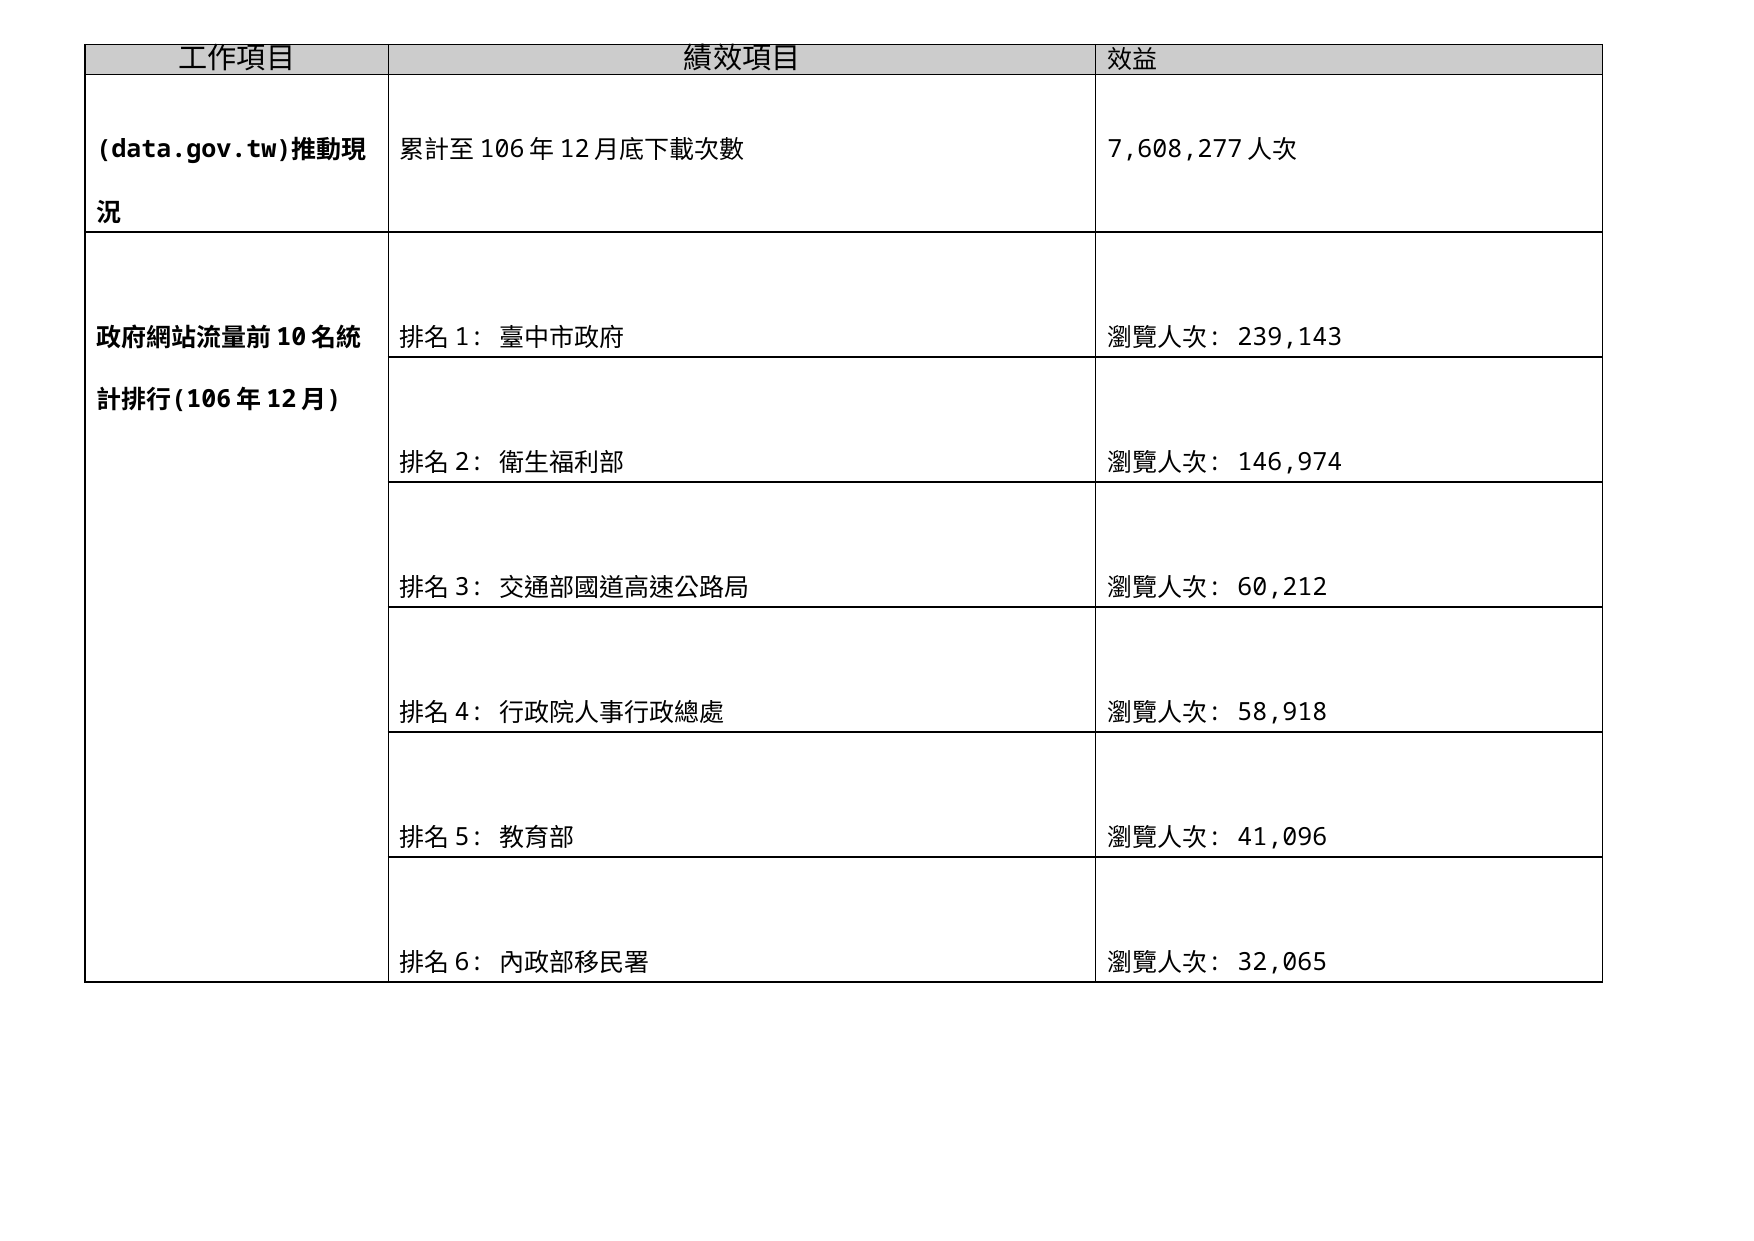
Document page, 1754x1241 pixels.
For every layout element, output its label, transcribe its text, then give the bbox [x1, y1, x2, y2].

table_cell 瀏覽人次: 41,096 [1096, 733, 1602, 856]
table_cell 瀏覽人次: 239,143 [1096, 233, 1602, 356]
table_header 工作項目 [86, 45, 388, 74]
table_cell 排名5: 教育部 [389, 733, 1095, 856]
table_cell 7,608,277人次 [1096, 75, 1602, 231]
table_cell 排名4: 行政院人事行政總處 [389, 608, 1095, 731]
table_cell (data.gov.tw)推動現況 [86, 75, 388, 231]
table_cell 瀏覽人次: 58,918 [1096, 608, 1602, 731]
table_cell 排名1: 臺中市政府 [389, 233, 1095, 356]
table_header 績效項目 [389, 45, 1095, 74]
table_cell 排名2: 衛生福利部 [389, 358, 1095, 481]
table_cell 瀏覽人次: 146,974 [1096, 358, 1602, 481]
table_cell 排名3: 交通部國道高速公路局 [389, 483, 1095, 606]
table_cell 排名6: 內政部移民署 [389, 858, 1095, 981]
table_cell 累計至106年12月底下載次數 [389, 75, 1095, 231]
table_cell 瀏覽人次: 32,065 [1096, 858, 1602, 981]
table_cell 瀏覽人次: 60,212 [1096, 483, 1602, 606]
table_header 效益 [1096, 45, 1602, 74]
table_cell 政府網站流量前10名統計排行(106年12月) [86, 233, 388, 981]
